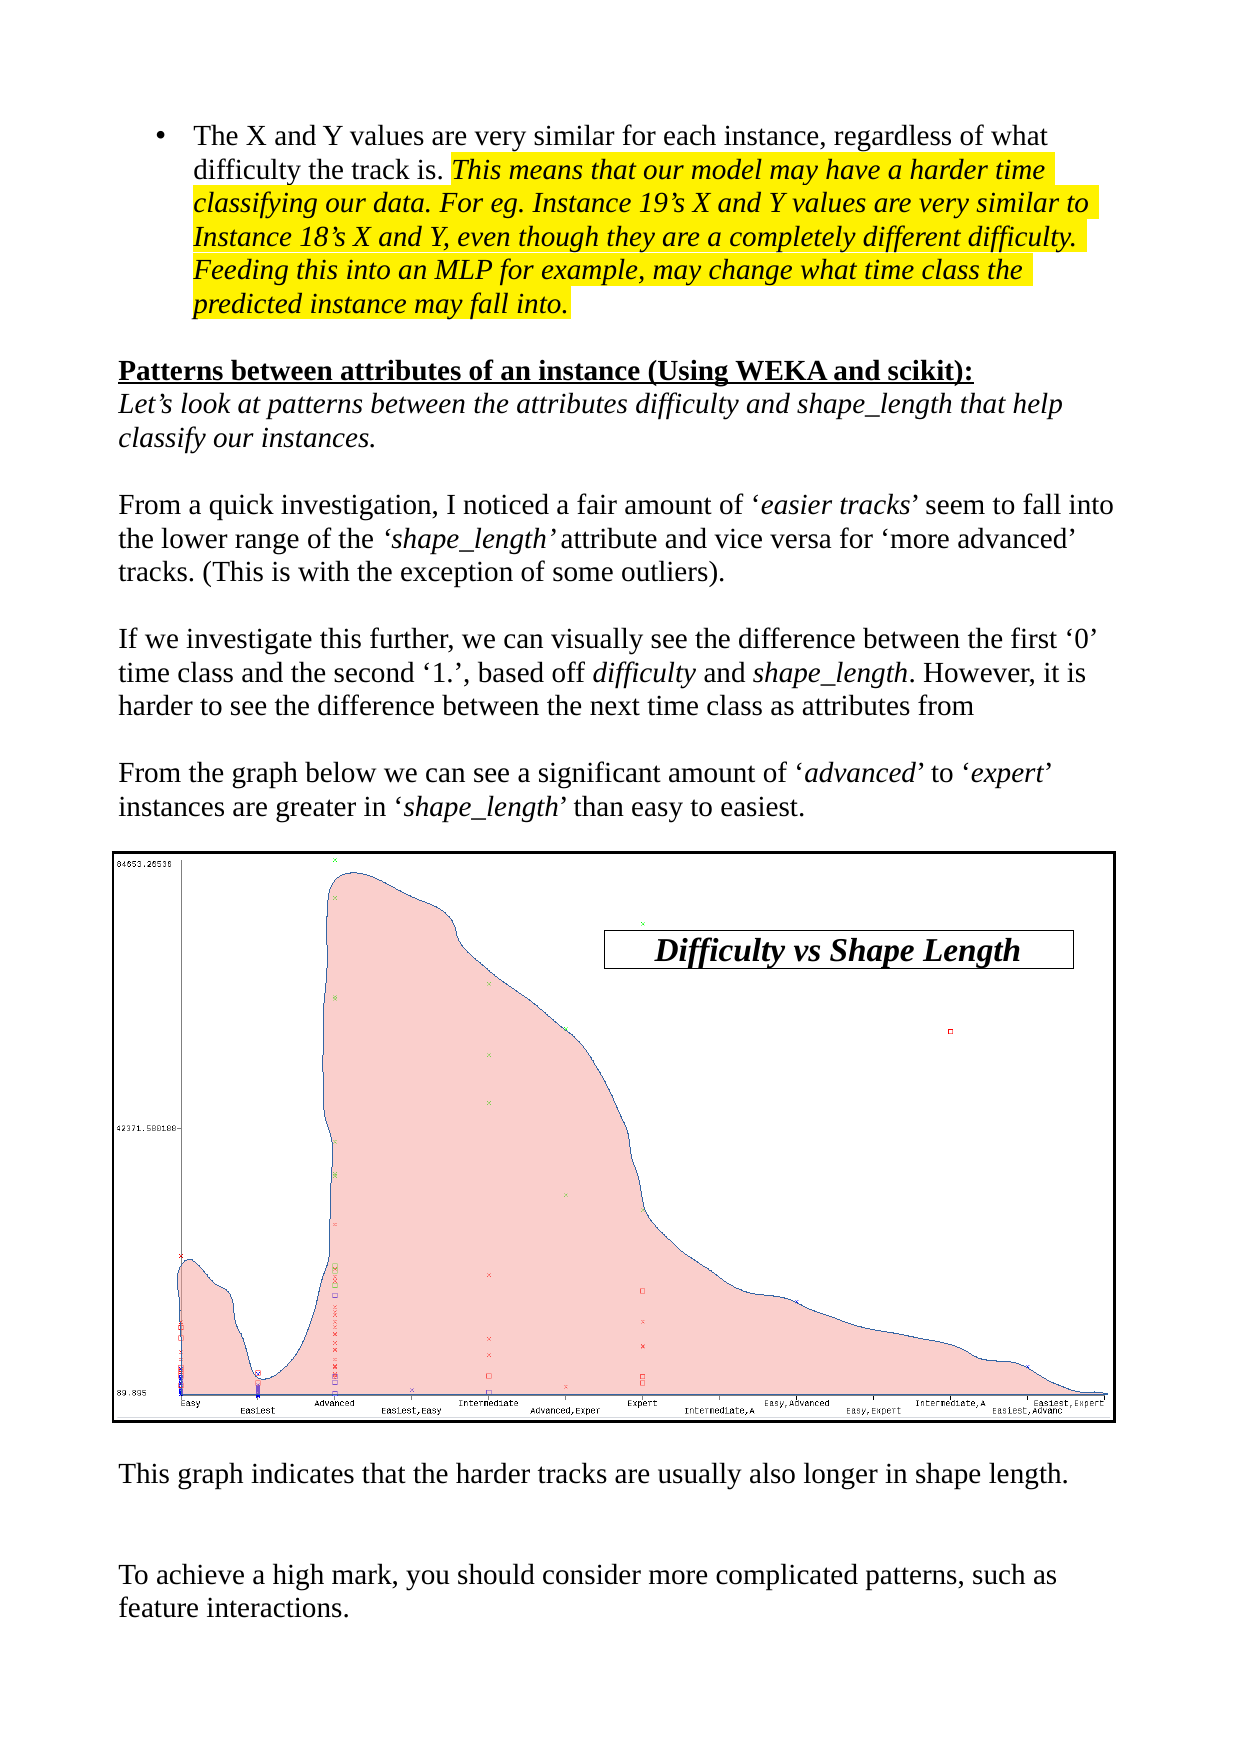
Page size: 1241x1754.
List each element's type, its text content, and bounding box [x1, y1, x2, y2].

text Patterns between attributes of an instance (Using WEKA and scikit): [118, 353, 1122, 387]
picture [117, 856, 1110, 1418]
text This graph indicates that the harder tracks are usually also longer in shape length. [118, 1456, 1122, 1490]
text From the graph below we can see a significant amount of ‘advanced’ to ‘expert’ instances are greater in ‘shape_length’ than easy to easiest. [118, 756, 1122, 823]
text If we investigate this further, we can visually see the difference between the first ‘0’ time class and the second ‘1.’, based off difficulty and shape_length. However, it is harder to see the difference between the next time class as attributes from [118, 621, 1122, 722]
text Let’s look at patterns between the attributes difficulty and shape_length that help classify our instances. [118, 387, 1122, 454]
text From a quick investigation, I noticed a fair amount of ‘easier tracks’ seem to fall into the lower range of the ‘shape_length’ attribute and vice versa for ‘more advanced’ tracks. (This is with the exception of some outliers). [118, 487, 1122, 588]
list The X and Y values are very similar for each instance, regardless of what difficulty the track is. This means that our model may have a harder time classifying our data. For eg. Instance 19’s X and Y values are very similar to Instance 18’s X and Y, even though they are a completely different difficulty. Feeding this into an MLP for example, may change what time class the predicted instance may fall into. [156, 118, 1122, 319]
text To achieve a high mark, you should consider more complicated patterns, such as feature interactions. [118, 1557, 1122, 1624]
